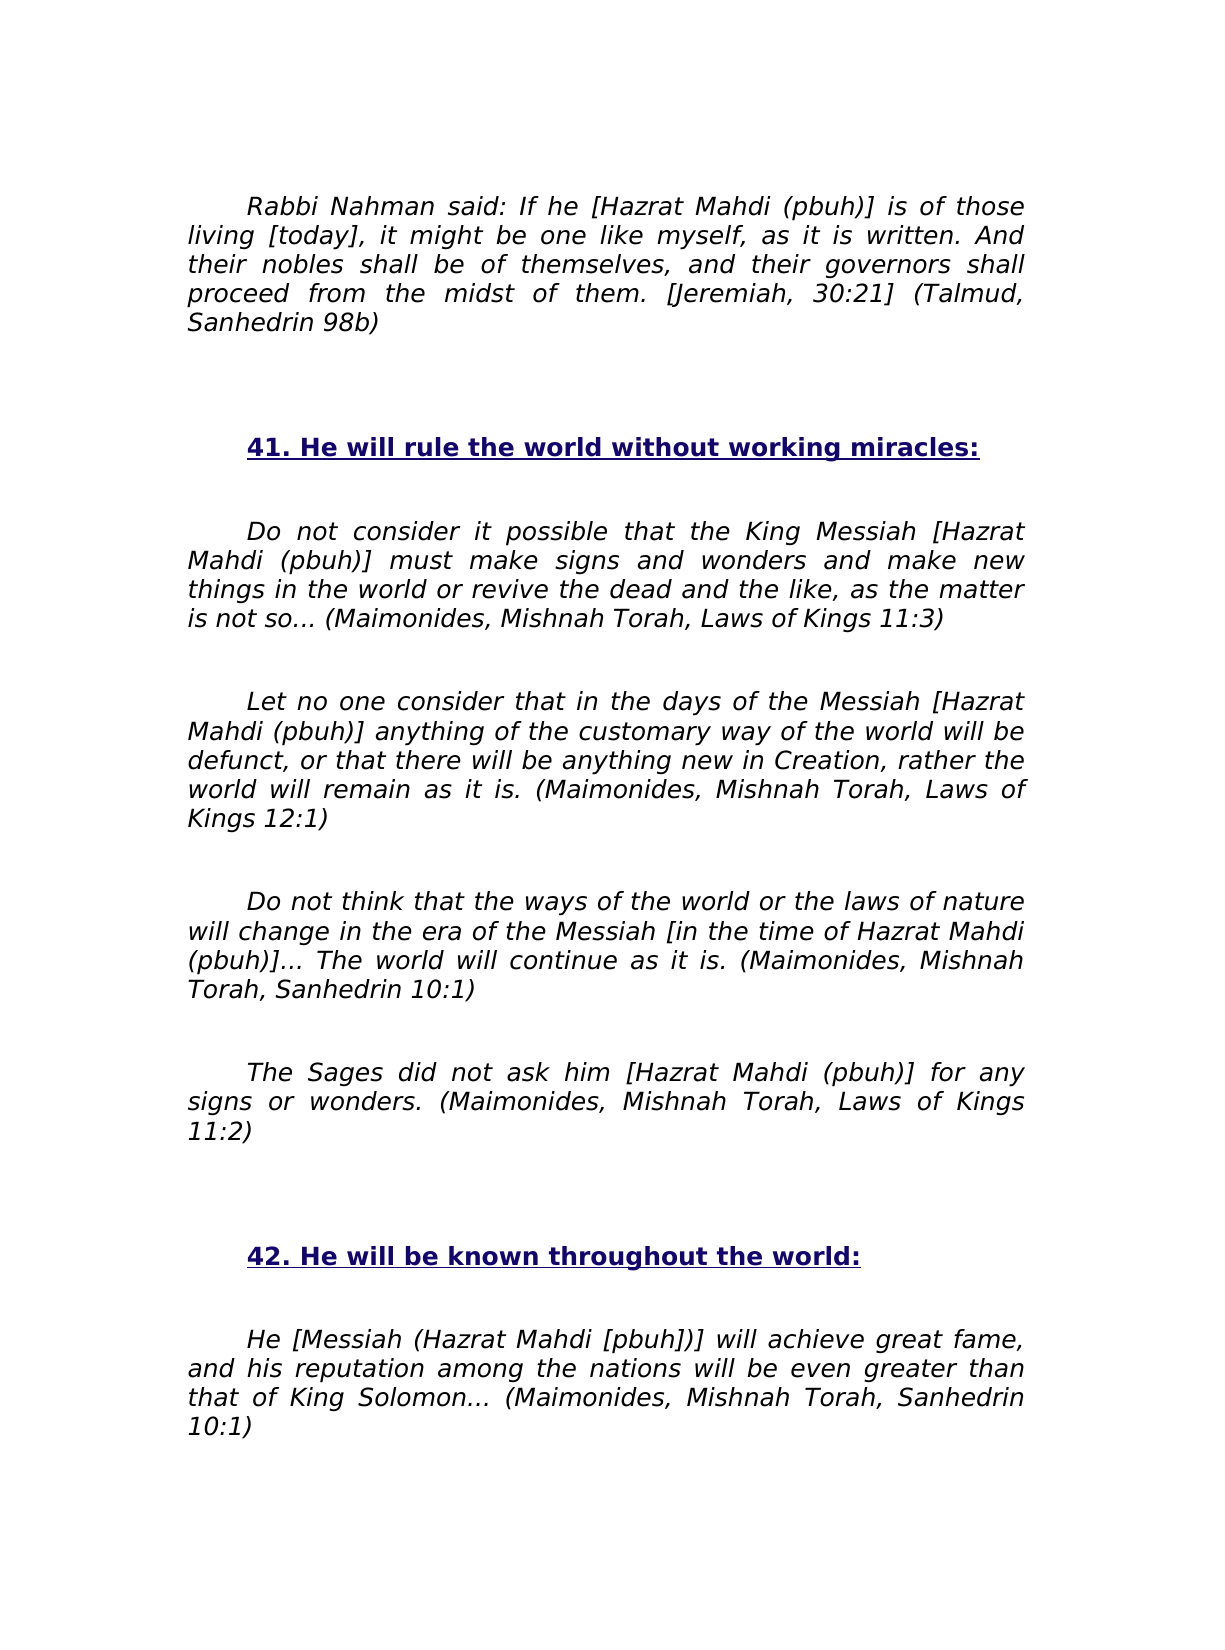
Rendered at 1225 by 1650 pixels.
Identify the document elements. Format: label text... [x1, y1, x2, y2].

text 41. He will rule the world without working miracles: [187, 433, 1037, 462]
text Rabbi Nahman said: If he [Hazrat Mahdi (pbuh)] is of those living [today], it might be one like myself, as it is written. And their nobles shall be of themselves, and their governors shall proceed from the midst of them. [Jeremiah, 30:21] (Talmud, Sanhedrin 98b) [187, 192, 1026, 337]
text He [Messiah (Hazrat Mahdi [pbuh])] will achieve great fame, and his reputation among the nations will be even greater than that of King Solomon... (Maimonides, Mishnah Torah, Sanhedrin 10:1) [187, 1325, 1026, 1442]
text 42. He will be known throughout the world: [187, 1242, 1037, 1271]
text Let no one consider that in the days of the Messiah [Hazrat Mahdi (pbuh)] anything of the customary way of the world will be defunct, or that there will be anything new in Creation, rather the world will remain as it is. (Maimonides, Mishnah Torah, Laws of Kings 12:1) [187, 687, 1026, 833]
text Do not think that the ways of the world or the laws of nature will change in the era of the Messiah [in the time of Hazrat Mahdi (pbuh)]... The world will continue as it is. (Maimonides, Mishnah Torah, Sanhedrin 10:1) [187, 887, 1026, 1004]
text The Sages did not ask him [Hazrat Mahdi (pbuh)] for any signs or wonders. (Maimonides, Mishnah Torah, Laws of Kings 11:2) [187, 1058, 1026, 1146]
text Do not consider it possible that the King Messiah [Hazrat Mahdi (pbuh)] must make signs and wonders and make new things in the world or revive the dead and the like, as the matter is not so... (Maimonides, Mishnah Torah, Laws of Kings 11:3) [187, 517, 1026, 633]
